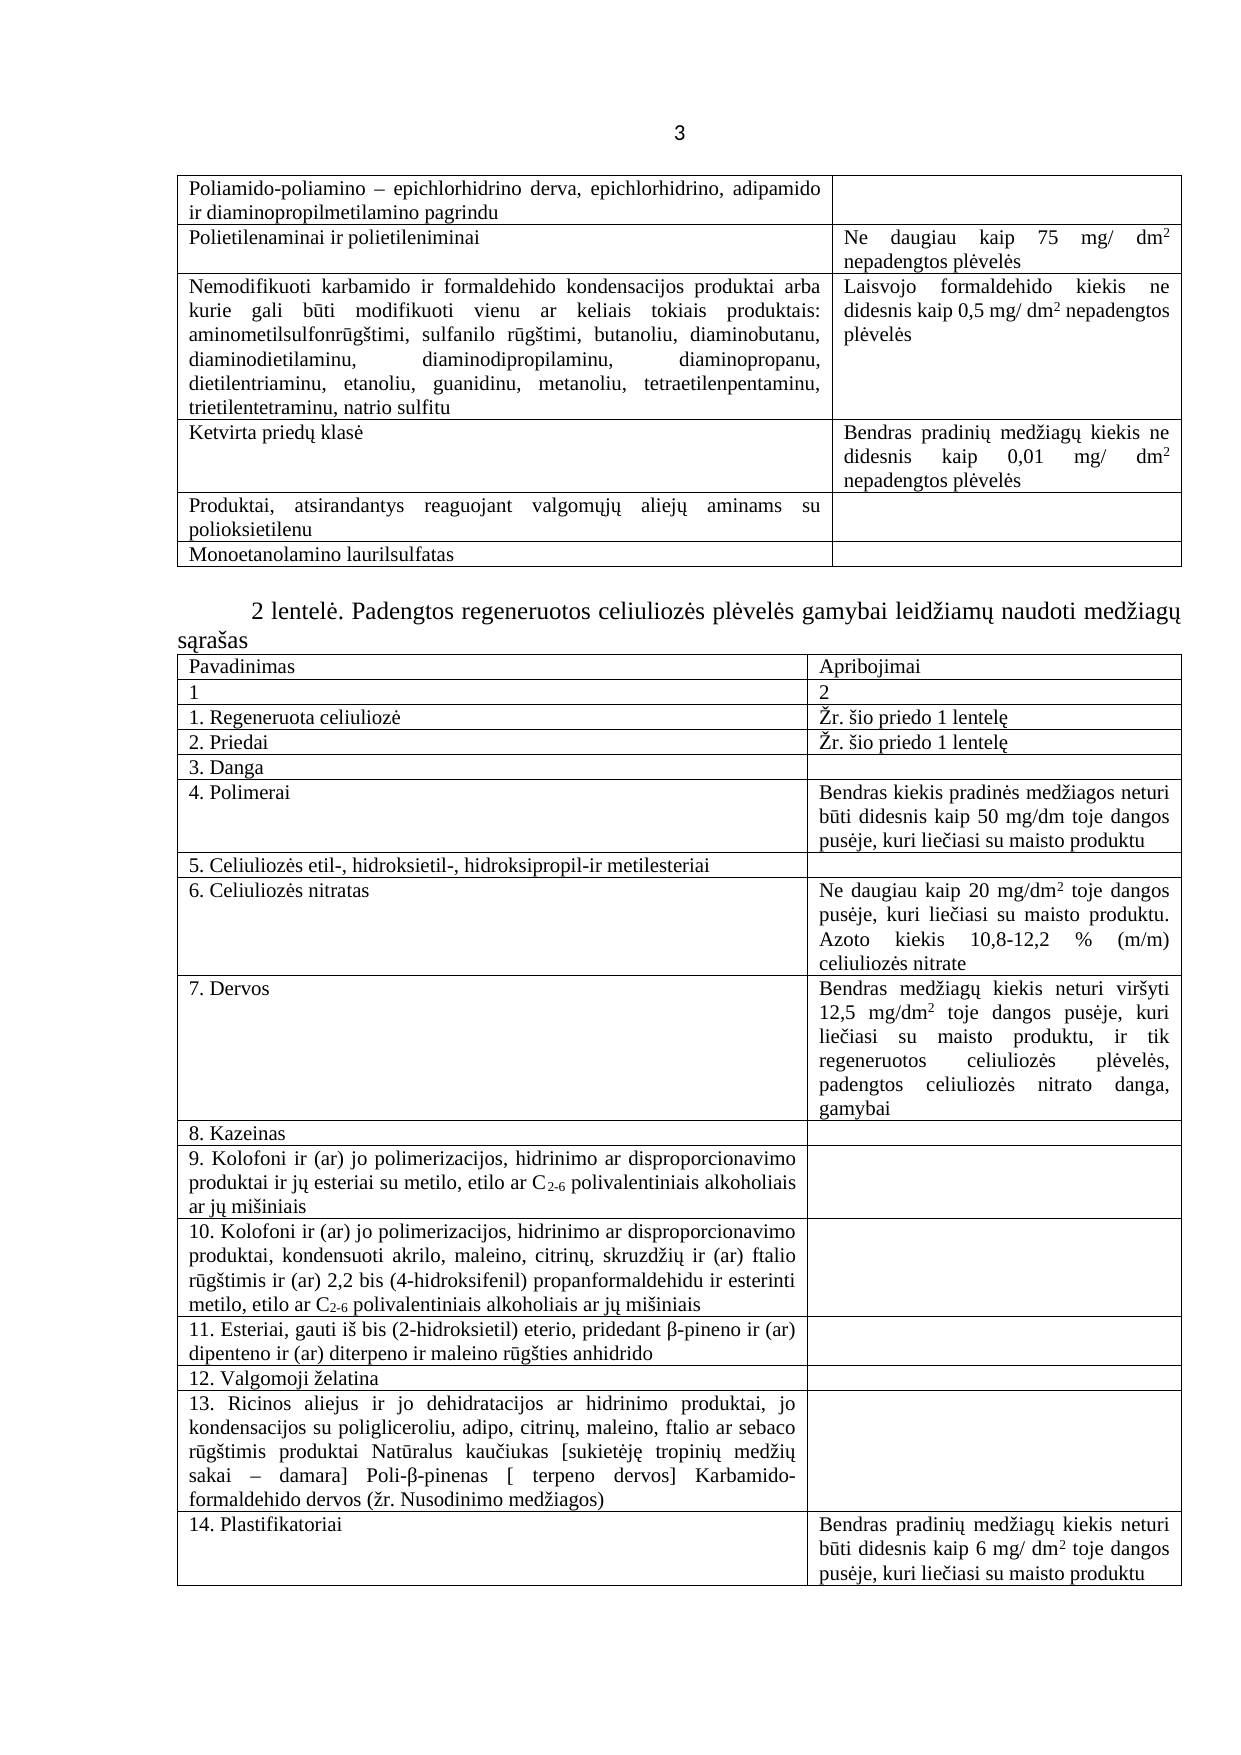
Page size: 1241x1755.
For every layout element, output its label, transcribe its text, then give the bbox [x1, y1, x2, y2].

table_cell Bendras pradinių medžiagų kiekis ne didesnis kaip 0,01 mg/ dm2 nepadengtos plėvelės [833, 420, 1181, 492]
table_cell Ne daugiau kaip 20 mg/dm2 toje dangos pusėje, kuri liečiasi su maisto produktu. Azoto kiekis 10,8-12,2 % (m/m) celiuliozės nitrate [808, 878, 1181, 974]
table_cell [833, 542, 1181, 566]
table_cell Laisvojo formaldehido kiekis ne didesnis kaip 0,5 mg/ dm2 nepadengtos plėvelės [833, 274, 1181, 419]
table_cell Poliamido-poliamino – epichlorhidrino derva, epichlorhidrino, adipamido ir diaminopropilmetilamino pagrindu [178, 176, 832, 224]
table_cell 13. Ricinos aliejus ir jo dehidratacijos ar hidrinimo produktai, jo kondensacijos su poligliceroliu, adipo, citrinų, maleino, ftalio ar sebaco rūgštimis produktai Natūralus kaučiukas [sukietėję tropinių medžių sakai – damara] Poli-β-pinenas [ terpeno dervos] Karbamido-formaldehido dervos (žr. Nusodinimo medžiagos) [178, 1391, 807, 1511]
table_cell 4. Polimerai [178, 780, 807, 852]
table_cell 3. Danga [178, 755, 807, 779]
table_cell 7. Dervos [178, 976, 807, 1120]
table_cell Bendras kiekis pradinės medžiagos neturi būti didesnis kaip 50 mg/dm toje dangos pusėje, kuri liečiasi su maisto produktu [808, 780, 1181, 852]
table_cell Žr. šio priedo 1 lentelę [808, 705, 1181, 729]
table_cell Žr. šio priedo 1 lentelę [808, 730, 1181, 754]
table_cell 11. Esteriai, gauti iš bis (2-hidroksietil) eterio, pridedant β-pineno ir (ar) dipenteno ir (ar) diterpeno ir maleino rūgšties anhidrido [178, 1317, 807, 1365]
table_cell [833, 176, 1181, 224]
table_cell [808, 853, 1181, 877]
table_cell 2. Priedai [178, 730, 807, 754]
table_cell [808, 1366, 1181, 1390]
table_cell Nemodifikuoti karbamido ir formaldehido kondensacijos produktai arba kurie gali būti modifikuoti vienu ar keliais tokiais produktais: aminometilsulfonrūgštimi, sulfanilo rūgštimi, butanoliu, diaminobutanu, diaminodietilaminu, diaminodipropilaminu, diaminopropanu, dietilentriaminu, etanoliu, guanidinu, metanoliu, tetraetilenpentaminu, trietilentetraminu, natrio sulfitu [178, 274, 832, 419]
table_cell [808, 1146, 1181, 1218]
table_cell [808, 1219, 1181, 1316]
table_cell Ketvirta priedų klasė [178, 420, 832, 492]
table_cell 1. Regeneruota celiuliozė [178, 705, 807, 729]
table_cell Produktai, atsirandantys reaguojant valgomųjų aliejų aminams su polioksietilenu [178, 493, 832, 541]
table_cell 8. Kazeinas [178, 1121, 807, 1145]
table_cell Polietilenaminai ir polietileniminai [178, 225, 832, 273]
table_cell [808, 755, 1181, 779]
table_cell Bendras pradinių medžiagų kiekis neturi būti didesnis kaip 6 mg/ dm2 toje dangos pusėje, kuri liečiasi su maisto produktu [808, 1512, 1181, 1584]
table_cell 14. Plastifikatoriai [178, 1512, 807, 1584]
table_cell 9. Kolofoni ir (ar) jo polimerizacijos, hidrinimo ar disproporcionavimo produktai ir jų esteriai su metilo, etilo ar C2-6 polivalentiniais alkoholiais ar jų mišiniais [178, 1146, 807, 1218]
table_cell 2 [808, 680, 1181, 704]
table_cell Bendras medžiagų kiekis neturi viršyti 12,5 mg/dm2 toje dangos pusėje, kuri liečiasi su maisto produktu, ir tik regeneruotos celiuliozės plėvelės, padengtos celiuliozės nitrato danga, gamybai [808, 976, 1181, 1120]
table_cell [833, 493, 1181, 541]
table_cell 12. Valgomoji želatina [178, 1366, 807, 1390]
table_cell 5. Celiuliozės etil-, hidroksietil-, hidroksipropil-ir metilesteriai [178, 853, 807, 877]
table_cell Ne daugiau kaip 75 mg/ dm2 nepadengtos plėvelės [833, 225, 1181, 273]
table_cell [808, 1121, 1181, 1145]
table_cell [808, 1391, 1181, 1511]
table_cell 10. Kolofoni ir (ar) jo polimerizacijos, hidrinimo ar disproporcionavimo produktai, kondensuoti akrilo, maleino, citrinų, skruzdžių ir (ar) ftalio rūgštimis ir (ar) 2,2 bis (4-hidroksifenil) propanformaldehidu ir esterinti metilo, etilo ar C2-6 polivalentiniais alkoholiais ar jų mišiniais [178, 1219, 807, 1316]
table_header Pavadinimas [178, 655, 807, 678]
table_header Apribojimai [808, 655, 1181, 678]
text 2 lentelė. Padengtos regeneruotos celiuliozės plėvelės gamybai leidžiamų naudoti medžiagų sąrašas [177, 596, 1181, 653]
table_cell 1 [178, 680, 807, 704]
table_cell 6. Celiuliozės nitratas [178, 878, 807, 974]
table_cell Monoetanolamino laurilsulfatas [178, 542, 832, 566]
table_cell [808, 1317, 1181, 1365]
